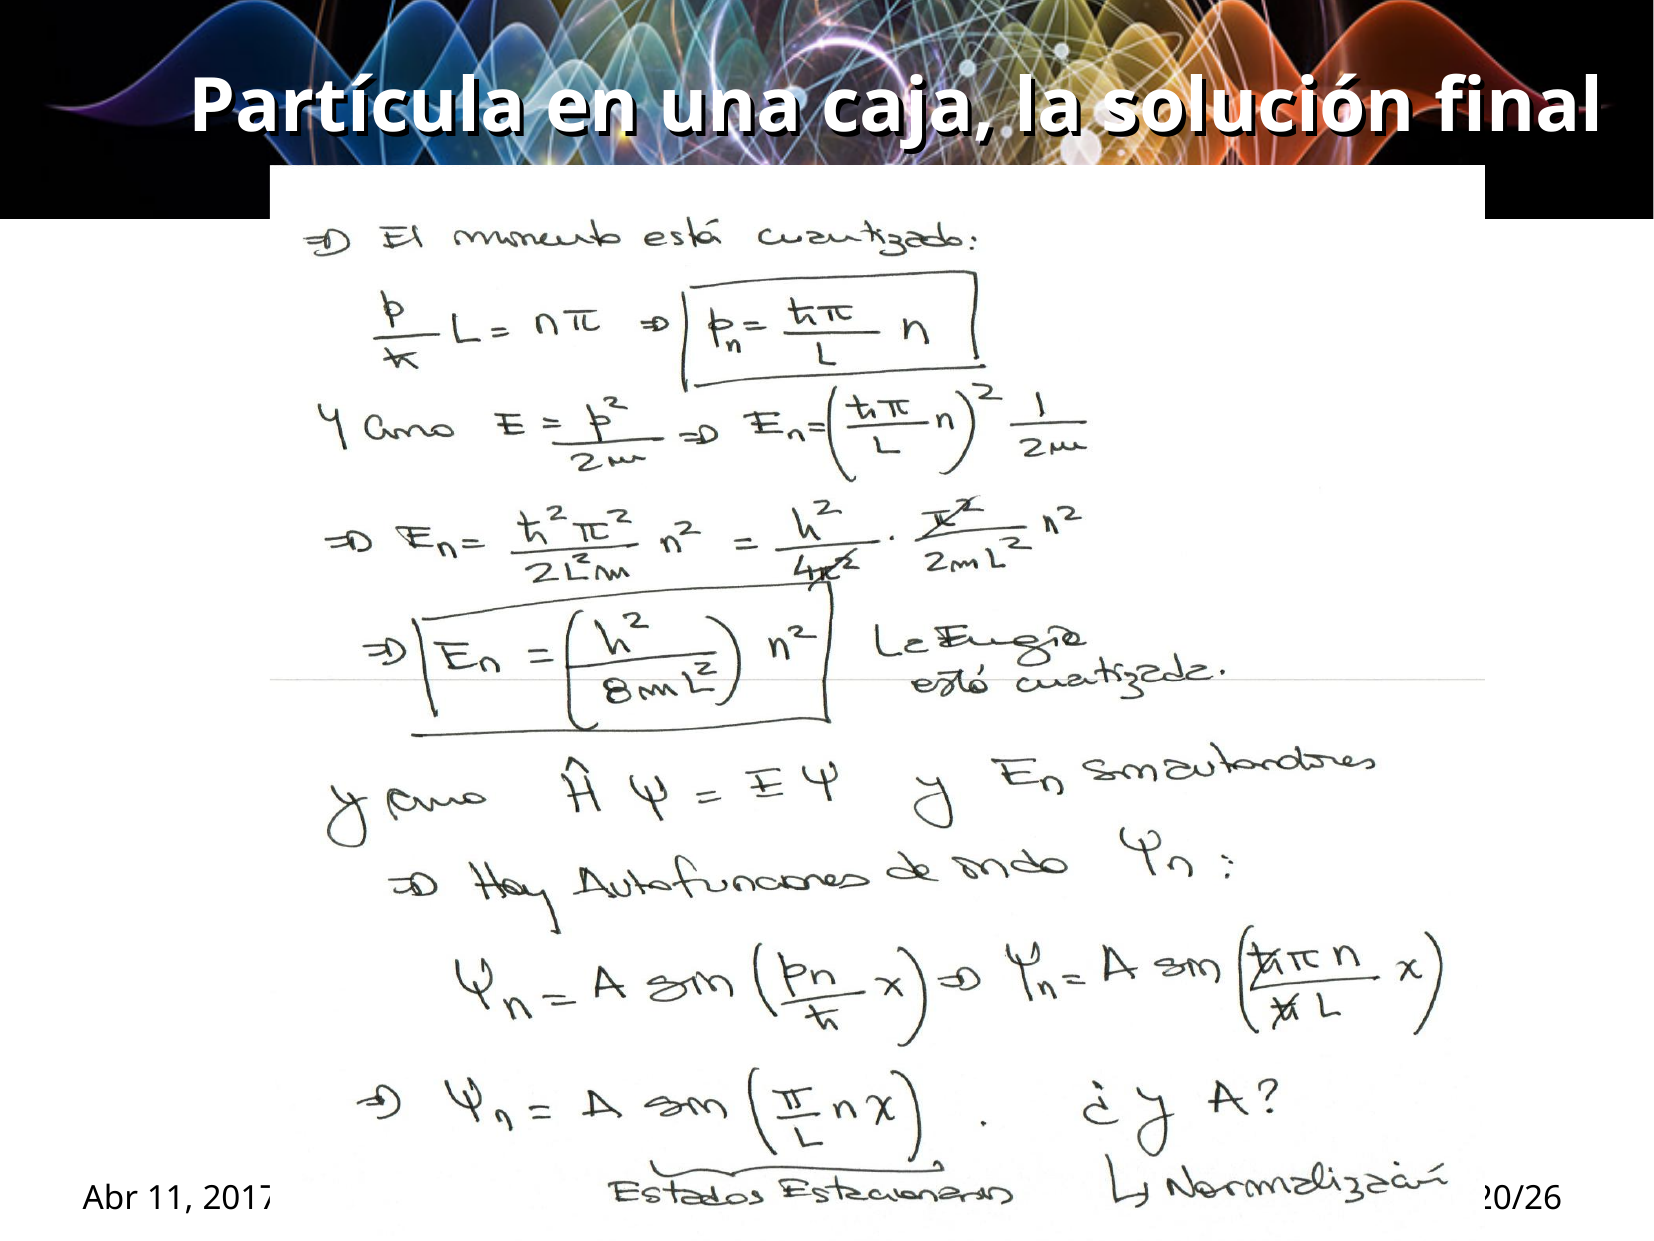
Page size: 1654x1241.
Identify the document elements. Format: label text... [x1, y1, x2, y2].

title Partícula en una caja, la solución final [45, 15, 1606, 191]
picture [0, 0, 1654, 1241]
